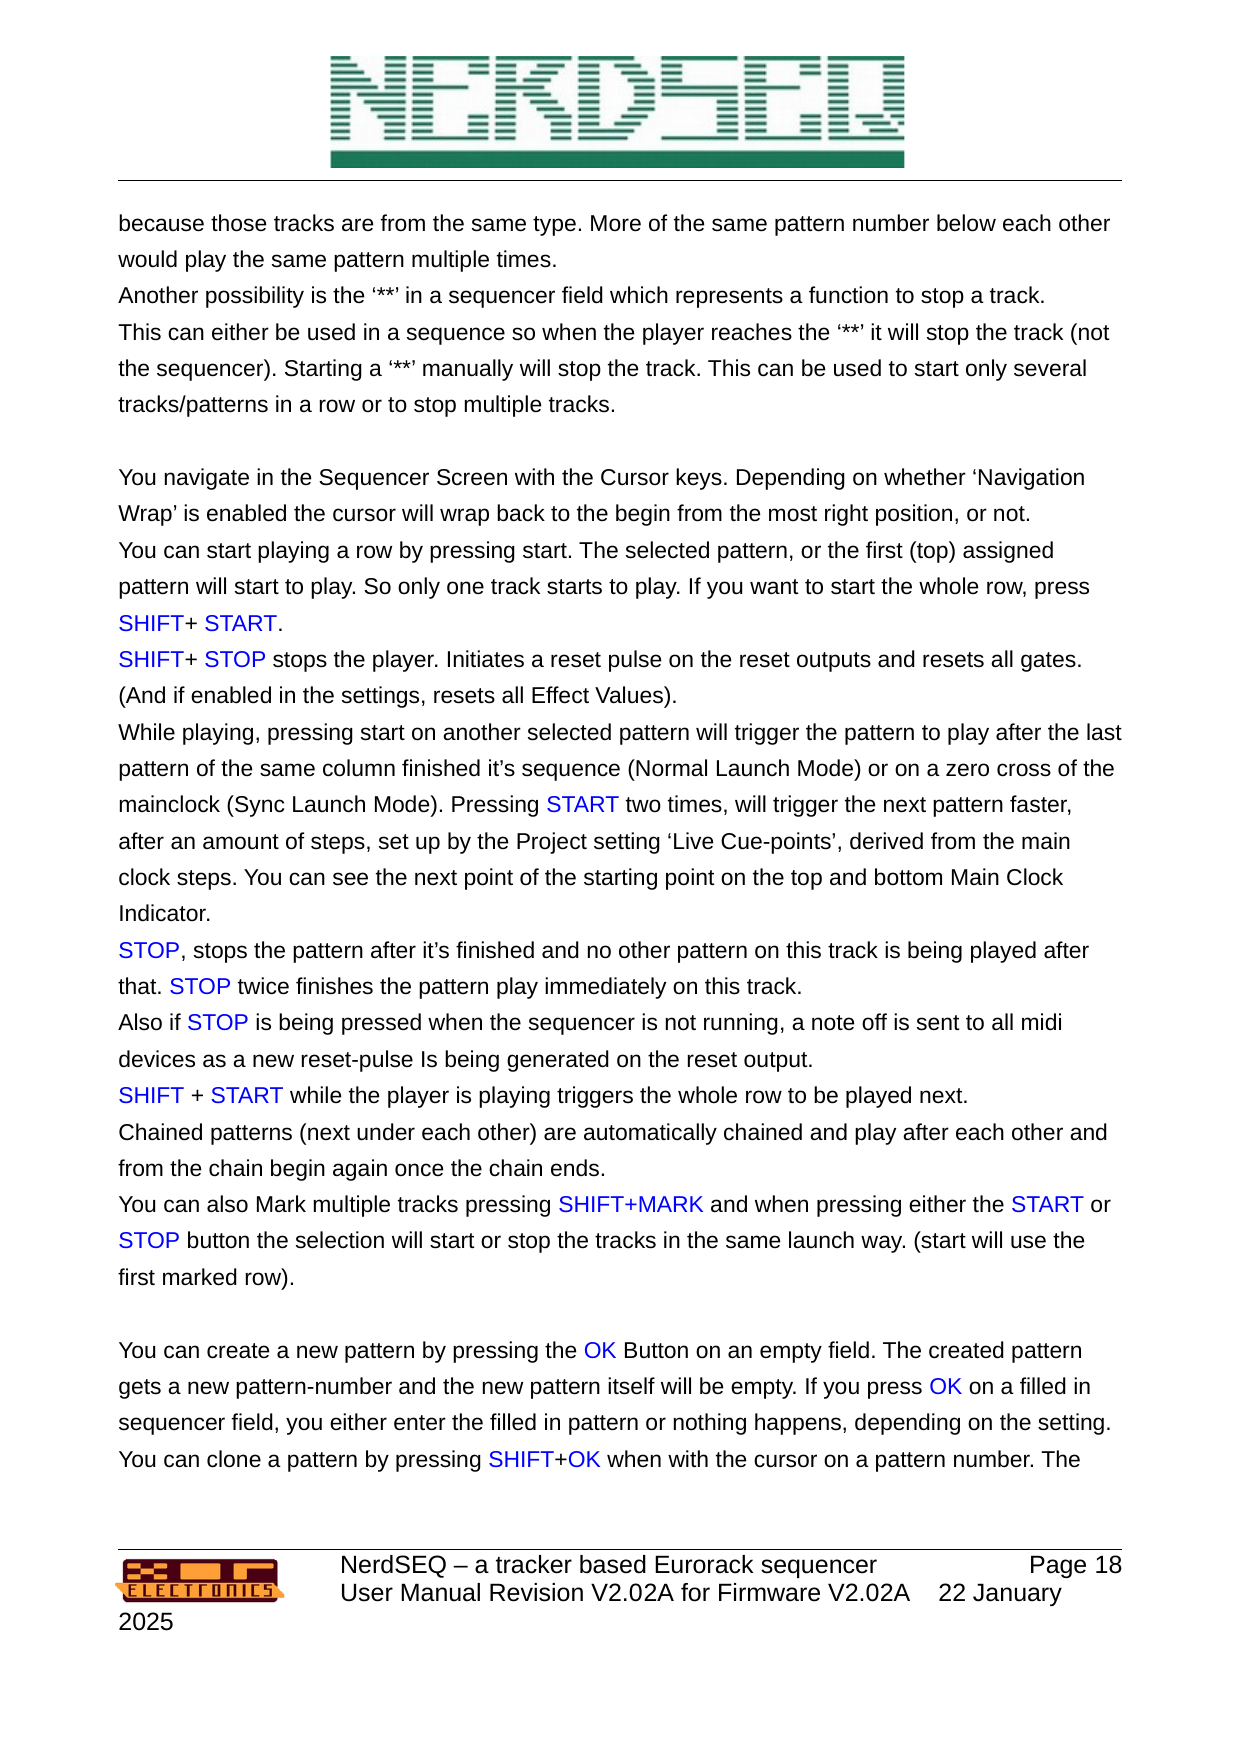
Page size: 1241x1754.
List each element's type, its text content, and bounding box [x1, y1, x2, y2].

text Another possibility is the ‘**’ in a sequencer field which represents a function to stop a track. [118, 282, 1122, 309]
text STOP, stops the pattern after it’s finished and no other pattern on this track is being played after that. STOP twice finishes the pattern play immediately on this track. [118, 937, 1122, 999]
picture [115, 1555, 285, 1605]
text You can create a new pattern by pressing the OK Button on an empty field. The created pattern gets a new pattern-number and the new pattern itself will be empty. If you press OK on a filled in sequencer field, you either enter the filled in pattern or nothing happens, depending on the setting. You can clone a pattern by pressing SHIFT+OK when with the cursor on a pattern number. The [118, 1337, 1122, 1472]
text You navigate in the Sequencer Screen with the Cursor keys. Depending on whether ‘Navigation Wrap’ is enabled the cursor will wrap back to the begin from the most right position, or not. [118, 464, 1122, 527]
text SHIFT+ STOP stops the player. Initiates a reset pulse on the reset outputs and resets all gates. (And if enabled in the settings, resets all Effect Values). [118, 646, 1122, 708]
text You can start playing a row by pressing start. The selected pattern, or the first (top) assigned pattern will start to play. So only one track starts to play. If you want to start the whole row, press SHIFT+ START. [118, 537, 1122, 636]
text You can also Mark multiple tracks pressing SHIFT+MARK and when pressing either the START or STOP button the selection will start or stop the tracks in the same launch way. (start will use the first marked row). [118, 1191, 1122, 1290]
text This can either be used in a sequence so when the player reaches the ‘**’ it will stop the track (not the sequencer). Starting a ‘**’ manually will stop the track. This can be used to start only several tracks/patterns in a row or to stop multiple tracks. [118, 319, 1122, 418]
text Also if STOP is being pressed when the sequencer is not running, a note off is sent to all midi devices as a new reset-pulse Is being generated on the reset output. [118, 1009, 1122, 1072]
text Chained patterns (next under each other) are automatically chained and play after each other and from the chain begin again once the chain ends. [118, 1118, 1122, 1181]
text SHIFT + START while the player is playing triggers the whole row to be played next. [118, 1082, 1122, 1108]
picture [330, 56, 905, 168]
text While playing, pressing start on another selected pattern will trigger the pattern to play after the last pattern of the same column finished it’s sequence (Normal Launch Mode) or on a zero cross of the mainclock (Sync Launch Mode). Pressing START two times, will trigger the next pattern faster, after an amount of steps, set up by the Project setting ‘Live Cue-points’, derived from the main clock steps. You can see the next point of the starting point on the top and bottom Main Clock Indicator. [118, 718, 1122, 927]
text because those tracks are from the same type. More of the same pattern number below each other would play the same pattern multiple times. [118, 209, 1122, 272]
